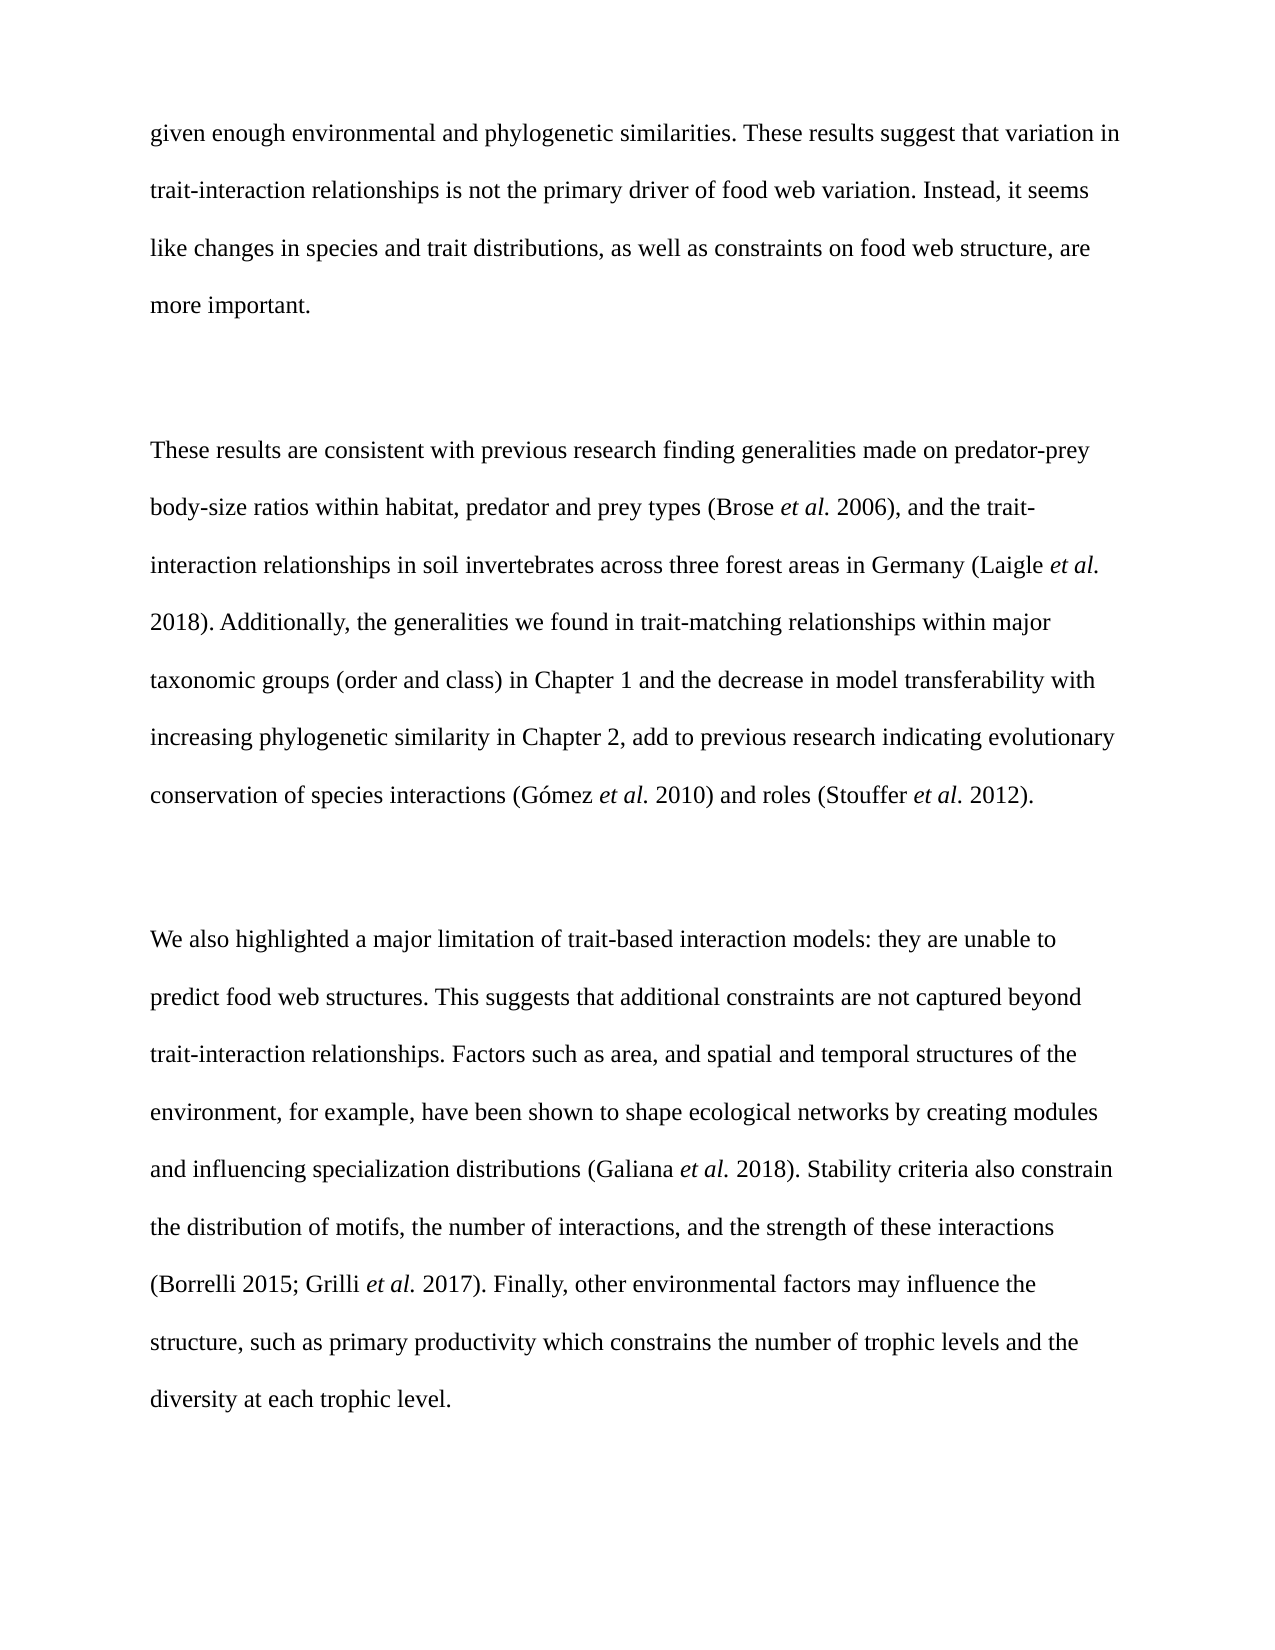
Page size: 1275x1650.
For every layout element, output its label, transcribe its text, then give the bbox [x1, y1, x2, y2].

text given enough environmental and phylogenetic similarities. These results suggest that variation in trait-interaction relationships is not the primary driver of food web variation. Instead, it seems like changes in species and trait distributions, as well as constraints on food web structure, are more important. [150, 118, 1125, 319]
text We also highlighted a major limitation of trait-based interaction models: they are unable to predict food web structures. This suggests that additional constraints are not captured beyond trait-interaction relationships. Factors such as area, and spatial and temporal structures of the environment, for example, have been shown to shape ecological networks by creating modules and influencing specialization distributions (Galiana et al. 2018). Stability criteria also constrain the distribution of motifs, the number of interactions, and the strength of these interactions (Borrelli 2015; Grilli et al. 2017). Finally, other environmental factors may influence the structure, such as primary productivity which constrains the number of trophic levels and the diversity at each trophic level. [150, 924, 1125, 1413]
text These results are consistent with previous research finding generalities made on predator-prey body-size ratios within habitat, predator and prey types (Brose et al. 2006), and the trait-interaction relationships in soil invertebrates across three forest areas in Germany (Laigle et al. 2018). Additionally, the generalities we found in trait-matching relationships within major taxonomic groups (order and class) in Chapter 1 and the decrease in model transferability with increasing phylogenetic similarity in Chapter 2, add to previous research indicating evolutionary conservation of species interactions (Gómez et al. 2010) and roles (Stouffer et al. 2012). [150, 435, 1125, 808]
